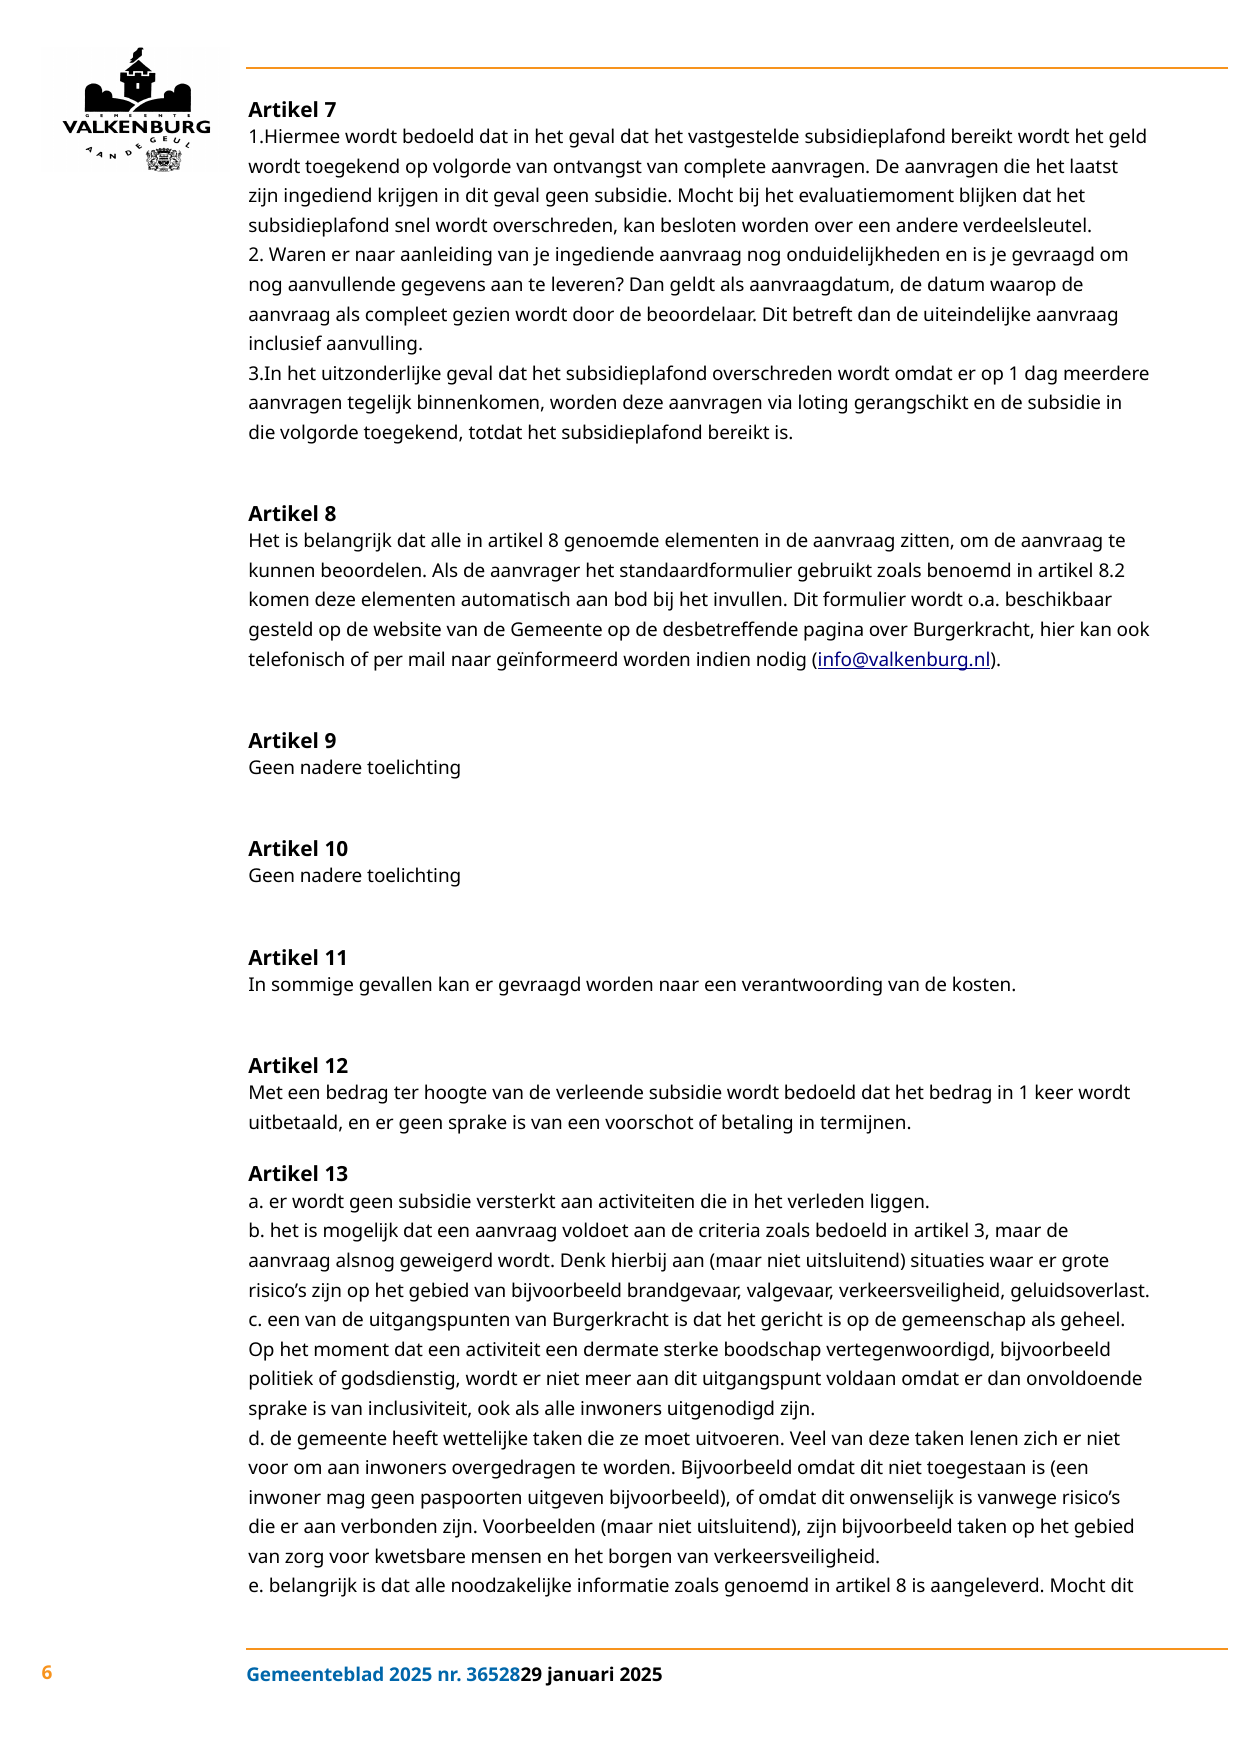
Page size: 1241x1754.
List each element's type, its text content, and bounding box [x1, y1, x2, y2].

text Geen nadere toelichting [248, 754, 1152, 780]
text Artikel 13 [248, 1159, 1152, 1188]
text Geen nadere toelichting [248, 863, 1152, 888]
text Artikel 8 [248, 499, 1152, 527]
text In sommige gevallen kan er gevraagd worden naar een verantwoording van de kosten. [248, 971, 1152, 997]
text Artikel 7 [248, 95, 1152, 123]
text 3.In het uitzonderlijke geval dat het subsidieplafond overschreden wordt omdat er op 1 dag meerdere aanvragen tegelijk binnenkomen, worden deze aanvragen via loting gerangschikt en de subsidie in die volgorde toegekend, totdat het subsidieplafond bereikt is. [248, 360, 1152, 445]
text e. belangrijk is dat alle noodzakelijke informatie zoals genoemd in artikel 8 is aangeleverd. Mocht dit [248, 1573, 1152, 1598]
text 2. Waren er naar aanleiding van je ingediende aanvraag nog onduidelijkheden en is je gevraagd om nog aanvullende gegevens aan te leveren? Dan geldt als aanvraagdatum, de datum waarop de aanvraag als compleet gezien wordt door de beoordelaar. Dit betreft dan de uiteindelijke aanvraag inclusief aanvulling. [248, 242, 1152, 356]
text d. de gemeente heeft wettelijke taken die ze moet uitvoeren. Veel van deze taken lenen zich er niet voor om aan inwoners overgedragen te worden. Bijvoorbeeld omdat dit niet toegestaan is (een inwoner mag geen paspoorten uitgeven bijvoorbeeld), of omdat dit onwenselijk is vanwege risico’s die er aan verbonden zijn. Voorbeelden (maar niet uitsluitend), zijn bijvoorbeeld taken op het gebied van zorg voor kwetsbare mensen en het borgen van verkeersveiligheid. [248, 1425, 1152, 1569]
text Artikel 10 [248, 834, 1152, 863]
text b. het is mogelijk dat een aanvraag voldoet aan de criteria zoals bedoeld in artikel 3, maar de aanvraag alsnog geweigerd wordt. Denk hierbij aan (maar niet uitsluitend) situaties waar er grote risico’s zijn op het gebied van bijvoorbeeld brandgevaar, valgevaar, verkeersveiligheid, geluidsoverlast. [248, 1218, 1152, 1302]
text Het is belangrijk dat alle in artikel 8 genoemde elementen in de aanvraag zitten, om de aanvraag te kunnen beoordelen. Als de aanvrager het standaardformulier gebruikt zoals benoemd in artikel 8.2 komen deze elementen automatisch aan bod bij het invullen. Dit formulier wordt o.a. beschikbaar gesteld op de website van de Gemeente op de desbetreffende pagina over Burgerkracht, hier kan ook telefonisch of per mail naar geïnformeerd worden indien nodig (info@valkenburg.nl). [248, 527, 1152, 672]
text c. een van de uitgangspunten van Burgerkracht is dat het gericht is op de gemeenschap als geheel. Op het moment dat een activiteit een dermate sterke boodschap vertegenwoordigd, bijvoorbeeld politiek of godsdienstig, wordt er niet meer aan dit uitgangspunt voldaan omdat er dan onvoldoende sprake is van inclusiviteit, ook als alle inwoners uitgenodigd zijn. [248, 1306, 1152, 1421]
picture [41, 47, 231, 172]
text Artikel 11 [248, 943, 1152, 971]
text 1.Hiermee wordt bedoeld dat in het geval dat het vastgestelde subsidieplafond bereikt wordt het geld wordt toegekend op volgorde van ontvangst van complete aanvragen. De aanvragen die het laatst zijn ingediend krijgen in dit geval geen subsidie. Mocht bij het evaluatiemoment blijken dat het subsidieplafond snel wordt overschreden, kan besloten worden over een andere verdeelsleutel. [248, 123, 1152, 238]
text Artikel 12 [248, 1051, 1152, 1079]
text a. er wordt geen subsidie versterkt aan activiteiten die in het verleden liggen. [248, 1188, 1152, 1214]
text Artikel 9 [248, 726, 1152, 754]
text Met een bedrag ter hoogte van de verleende subsidie wordt bedoeld dat het bedrag in 1 keer wordt uitbetaald, en er geen sprake is van een voorschot of betaling in termijnen. [248, 1079, 1152, 1135]
